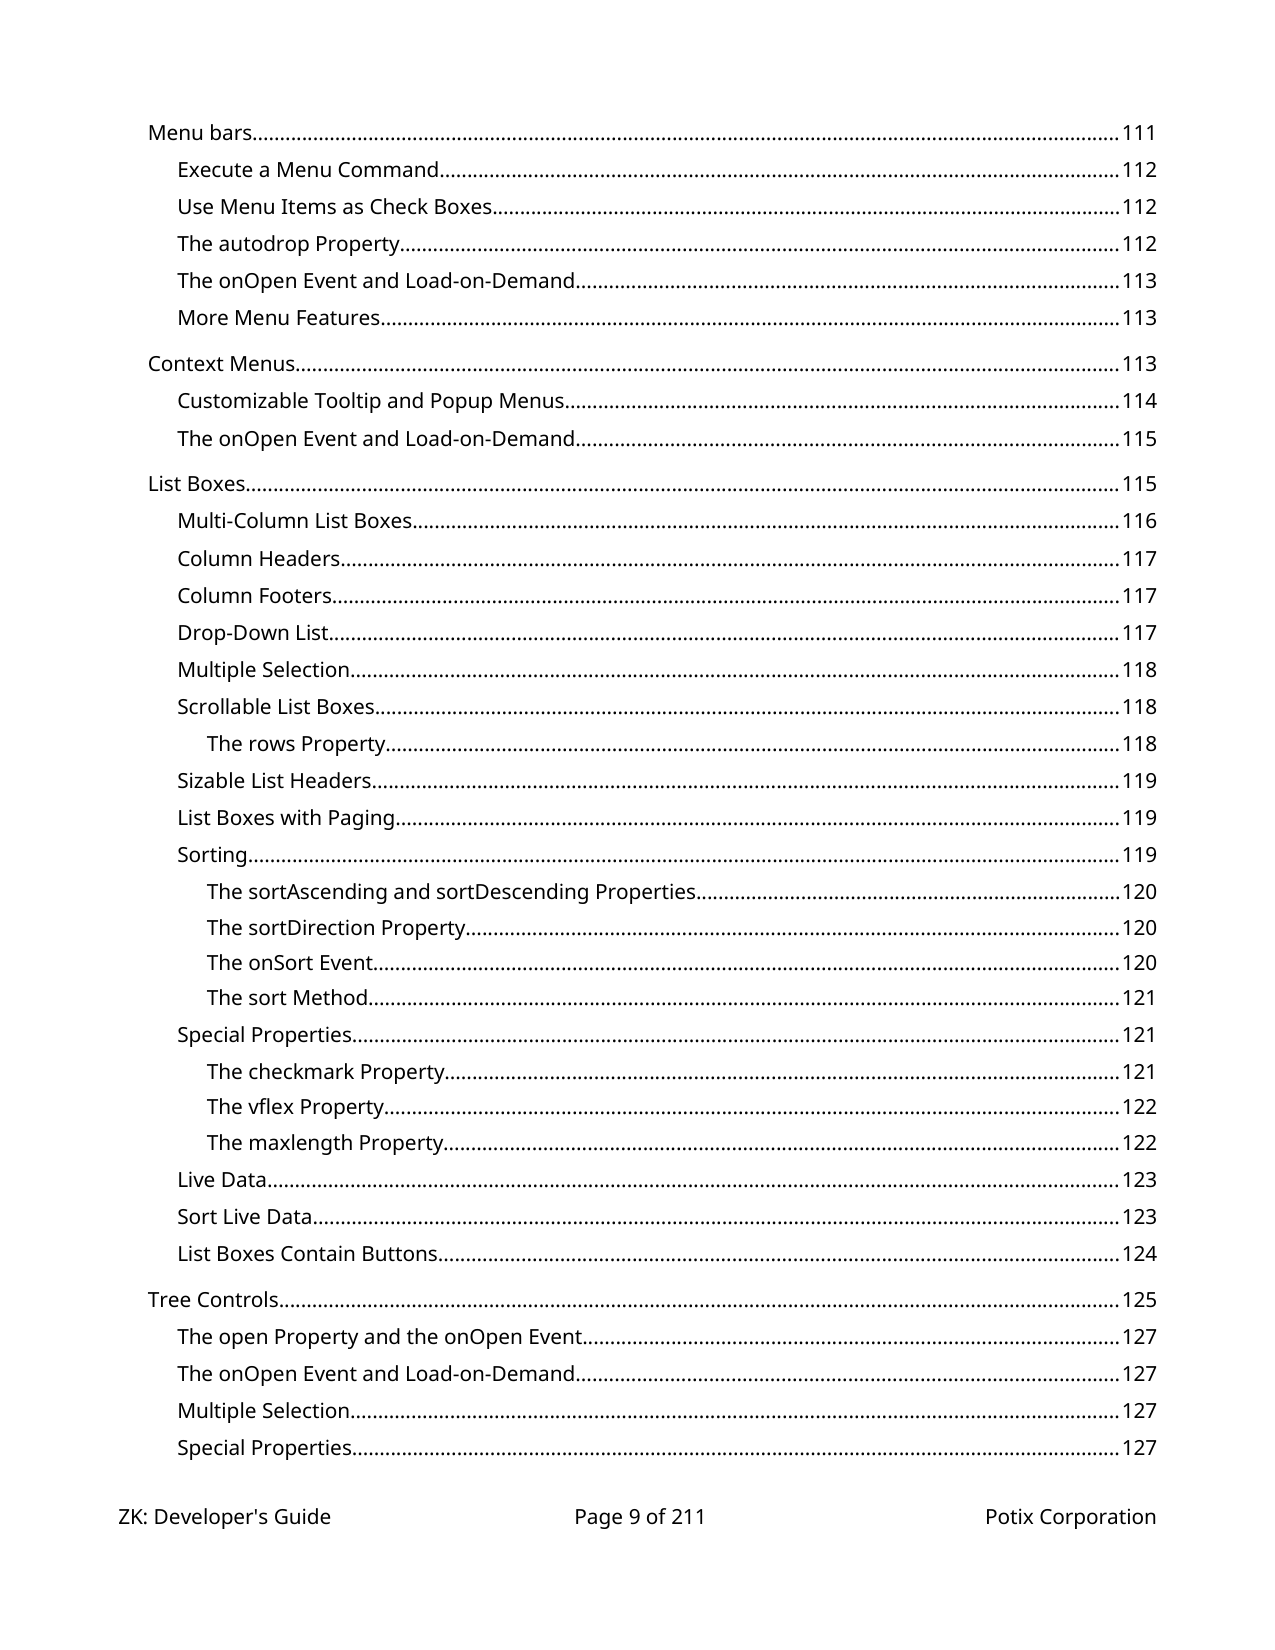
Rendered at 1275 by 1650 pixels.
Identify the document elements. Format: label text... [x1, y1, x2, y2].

text Scrollable List Boxes 118 [177, 692, 1157, 720]
text The open Property and the onOpen Event 127 [177, 1322, 1157, 1350]
text The sortAscending and sortDescending Properties 120 [207, 877, 1157, 906]
text List Boxes 115 [148, 469, 1157, 498]
text The maxlength Property 122 [207, 1128, 1157, 1156]
text Execute a Menu Command 112 [177, 155, 1157, 183]
text More Menu Features 113 [177, 303, 1157, 332]
text Sort Live Data 123 [177, 1202, 1157, 1230]
text Multiple Selection 118 [177, 655, 1157, 683]
text List Boxes with Paging 119 [177, 803, 1157, 832]
text Live Data 123 [177, 1165, 1157, 1193]
text Multi-Column List Boxes 116 [177, 507, 1157, 535]
text The checkmark Property 121 [207, 1057, 1157, 1086]
text Sorting 119 [177, 840, 1157, 869]
text The onOpen Event and Load-on-Demand 127 [177, 1359, 1157, 1387]
text The sortDirection Property 120 [207, 913, 1157, 941]
text Column Footers 117 [177, 581, 1157, 609]
text Menu bars 111 [148, 118, 1157, 146]
text Column Headers 117 [177, 544, 1157, 572]
text Sizable List Headers 119 [177, 766, 1157, 794]
text Multiple Selection 127 [177, 1396, 1157, 1424]
text The sort Method 121 [207, 983, 1157, 1011]
text Special Properties 127 [177, 1433, 1157, 1461]
text The onOpen Event and Load-on-Demand 113 [177, 266, 1157, 295]
text Special Properties 121 [177, 1020, 1157, 1048]
text List Boxes Contain Buttons 124 [177, 1239, 1157, 1267]
text The autodrop Property 112 [177, 229, 1157, 258]
text Use Menu Items as Check Boxes 112 [177, 192, 1157, 221]
text The rows Property 118 [207, 729, 1157, 757]
text The onSort Event 120 [207, 948, 1157, 976]
text The onOpen Event and Load-on-Demand 115 [177, 424, 1157, 452]
text The vflex Property 122 [207, 1092, 1157, 1121]
text Context Menus 113 [148, 349, 1157, 378]
text Tree Controls 125 [148, 1285, 1157, 1313]
text Drop-Down List 117 [177, 618, 1157, 646]
text Customizable Tooltip and Popup Menus 114 [177, 387, 1157, 415]
